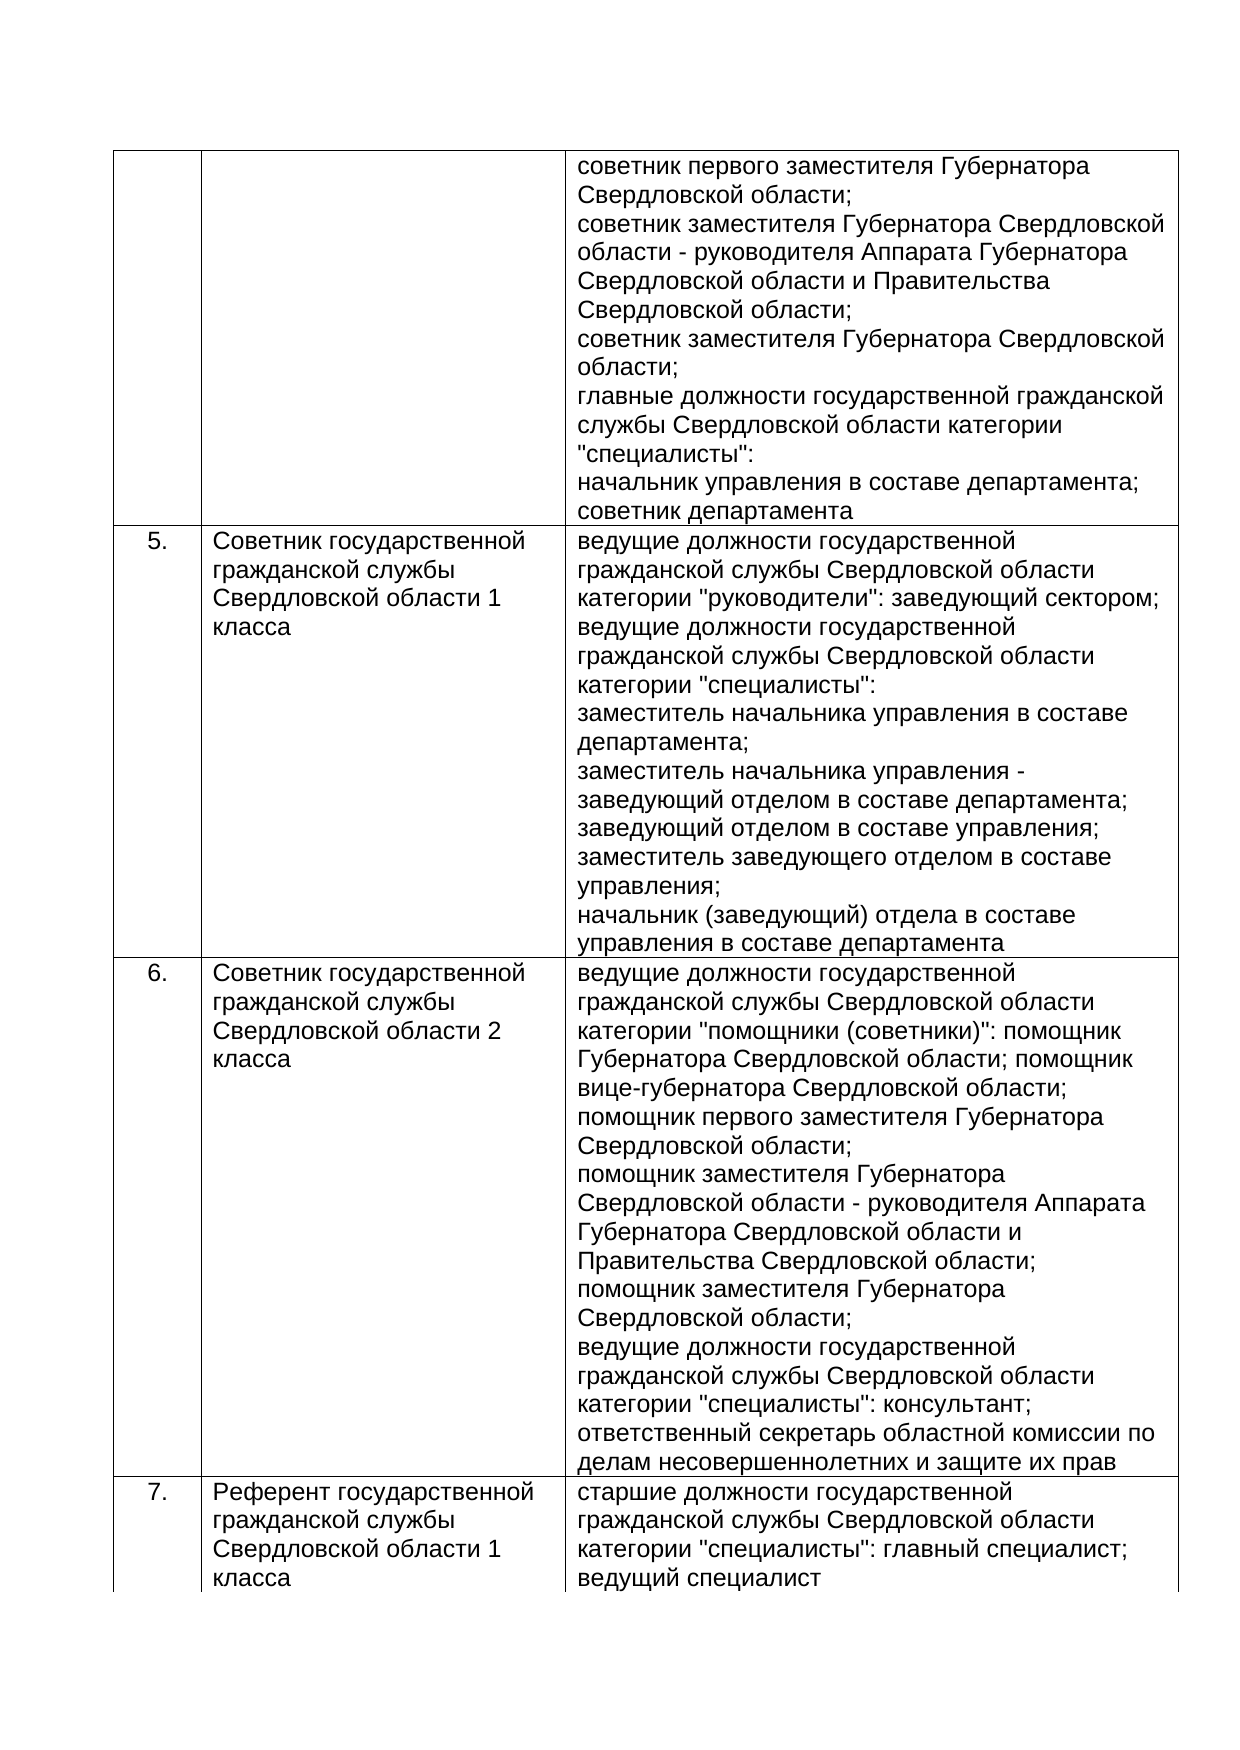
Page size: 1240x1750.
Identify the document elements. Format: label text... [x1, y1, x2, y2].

table_cell старшие должности государственной гражданской службы Свердловской области категории "специалисты": главный специалист; ведущий специалист [566, 1477, 1178, 1592]
table_cell Советник государственной гражданской службы Свердловской области 1 класса [202, 526, 565, 957]
table_cell ведущие должности государственной гражданской службы Свердловской области категории "помощники (советники)": помощник Губернатора Свердловской области; помощник вице-губернатора Свердловской области; помощник первого заместителя Губернатора Свердловской области; помощник заместителя Губернатора Свердловской области - руководителя Аппарата Губернатора Свердловской области и Правительства Свердловской области; помощник заместителя Губернатора Свердловской области; ведущие должности государственной гражданской службы Свердловской области категории "специалисты": консультант; ответственный секретарь областной комиссии по делам несовершеннолетних и защите их прав [566, 958, 1178, 1476]
table_cell Референт государственной гражданской службы Свердловской области 1 класса [202, 1477, 565, 1592]
table_cell Советник государственной гражданской службы Свердловской области 2 класса [202, 958, 565, 1476]
table_cell 5. [114, 526, 201, 957]
table_cell ведущие должности государственной гражданской службы Свердловской области категории "руководители": заведующий сектором; ведущие должности государственной гражданской службы Свердловской области категории "специалисты": заместитель начальника управления в составе департамента; заместитель начальника управления - заведующий отделом в составе департамента; заведующий отделом в составе управления; заместитель заведующего отделом в составе управления; начальник (заведующий) отдела в составе управления в составе департамента [566, 526, 1178, 957]
table_cell [114, 151, 201, 525]
table_cell 7. [114, 1477, 201, 1592]
table_cell 6. [114, 958, 201, 1476]
table_cell советник первого заместителя Губернатора Свердловской области; советник заместителя Губернатора Свердловской области - руководителя Аппарата Губернатора Свердловской области и Правительства Свердловской области; советник заместителя Губернатора Свердловской области; главные должности государственной гражданской службы Свердловской области категории "специалисты": начальник управления в составе департамента; советник департамента [566, 151, 1178, 525]
table_cell [202, 151, 565, 525]
